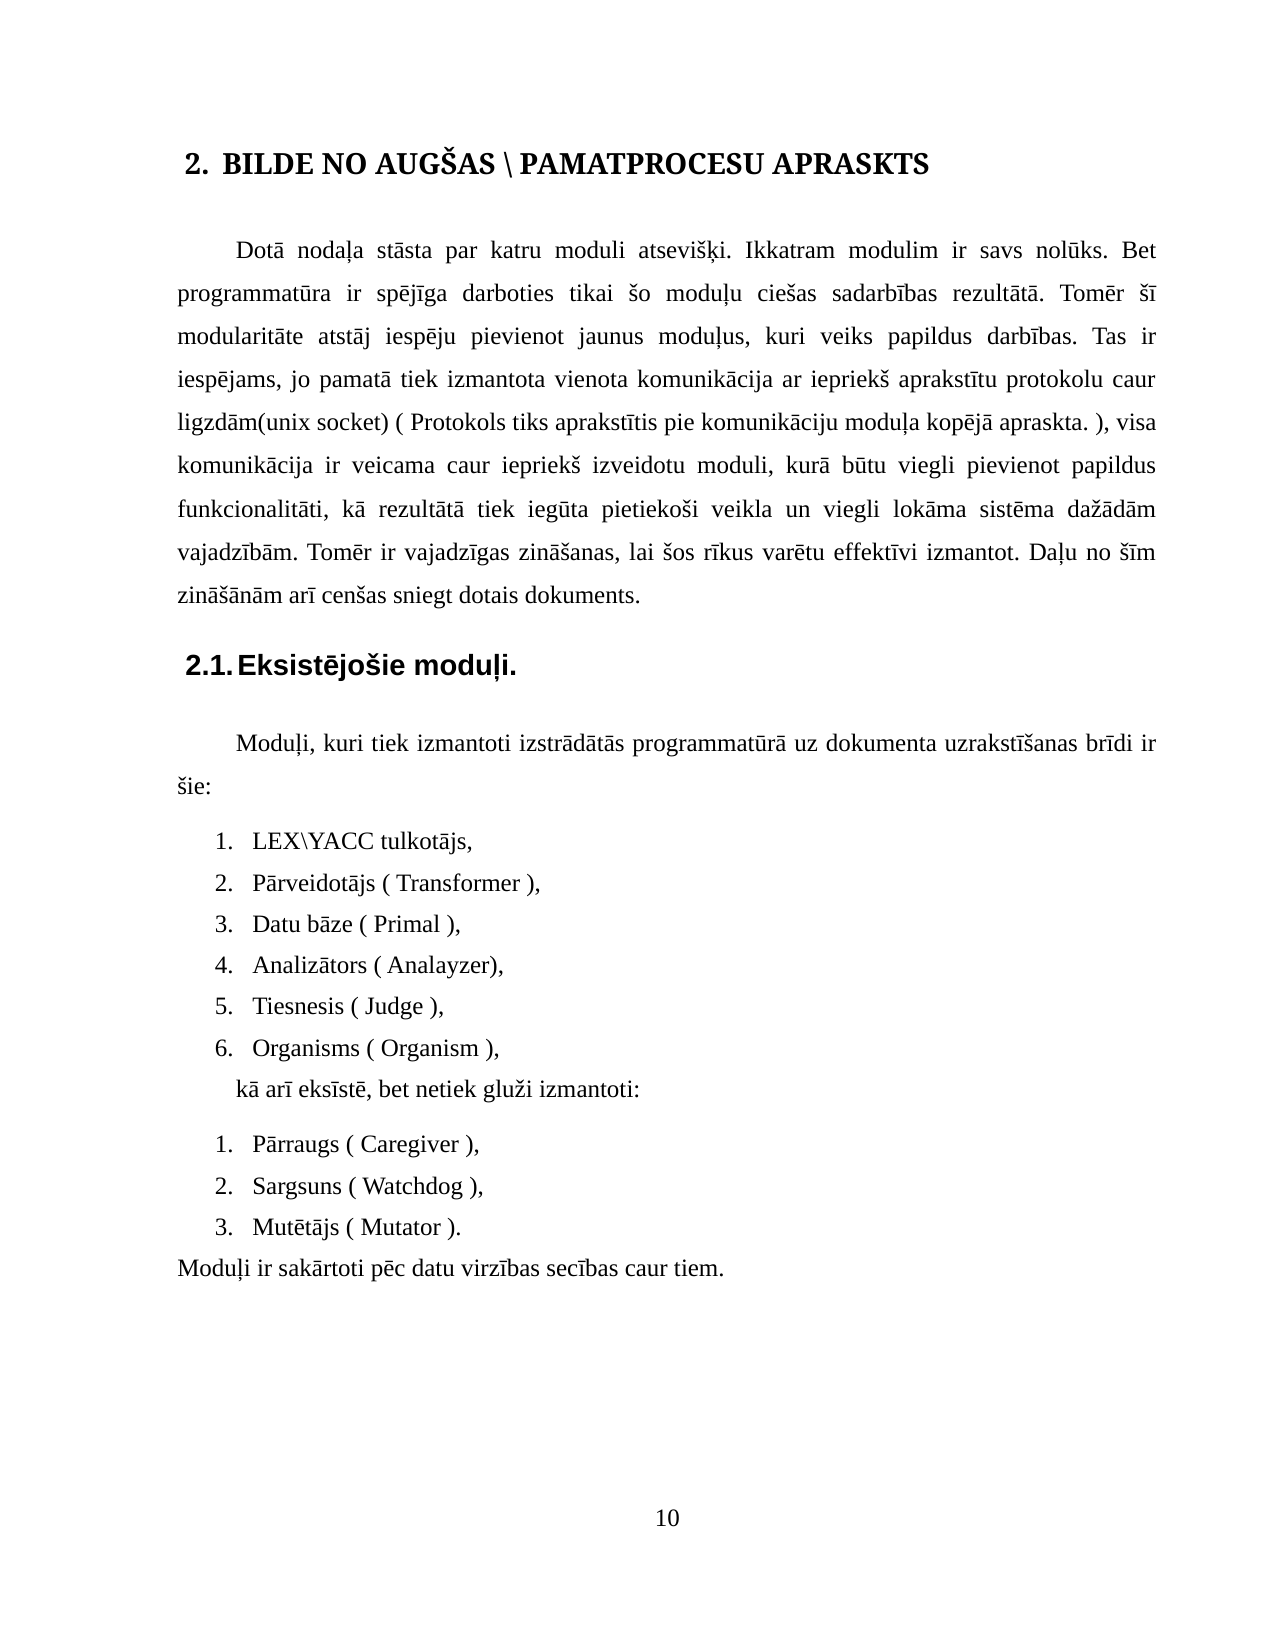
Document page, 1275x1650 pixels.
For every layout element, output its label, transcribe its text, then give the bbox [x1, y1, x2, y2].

subtitle Eksistējošie moduļi. [177, 648, 1157, 682]
list Analizātors ( Analayzer), [214, 950, 1157, 979]
list Mutētājs ( Mutator ). [214, 1212, 1157, 1241]
list Datu bāze ( Primal ), [214, 909, 1157, 938]
list Sargsuns ( Watchdog ), [214, 1171, 1157, 1199]
text Dotā nodaļa stāsta par katru moduli atsevišķi. Ikkatram modulim ir savs nolūks. Bet programmatūra ir spējīga darboties tikai šo moduļu ciešas sadarbības rezultātā. Tomēr šī modularitāte atstāj iespēju pievienot jaunus moduļus, kuri veiks papildus darbības. Tas ir iespējams, jo pamatā tiek izmantota vienota komunikācija ar iepriekš aprakstītu protokolu caur ligzdām(unix socket) ( Protokols tiks aprakstītis pie komunikāciju moduļa kopējā apraskta. ), visa komunikācija ir veicama caur iepriekš izveidotu moduli, kurā būtu viegli pievienot papildus funkcionalitāti, kā rezultātā tiek iegūta pietiekoši veikla un viegli lokāma sistēma dažādām vajadzībām. Tomēr ir vajadzīgas zināšanas, lai šos rīkus varētu effektīvi izmantot. Daļu no šīm zināšānām arī cenšas sniegt dotais dokuments. [177, 235, 1157, 609]
list Pārraugs ( Caregiver ), [214, 1129, 1157, 1158]
text kā arī eksīstē, bet netiek gluži izmantoti: [177, 1074, 1157, 1103]
list LEX\YACC tulkotājs, [214, 826, 1157, 855]
text Moduļi ir sakārtoti pēc datu virzības secības caur tiem. [177, 1253, 1157, 1282]
subtitle Bilde no augšas \ Pamatprocesu apraskts [177, 143, 1157, 183]
list Organisms ( Organism ), [214, 1033, 1157, 1061]
list Tiesnesis ( Judge ), [214, 991, 1157, 1020]
text Moduļi, kuri tiek izmantoti izstrādātās programmatūrā uz dokumenta uzrakstīšanas brīdi ir šie: [177, 728, 1157, 799]
list Pārveidotājs ( Transformer ), [214, 868, 1157, 896]
